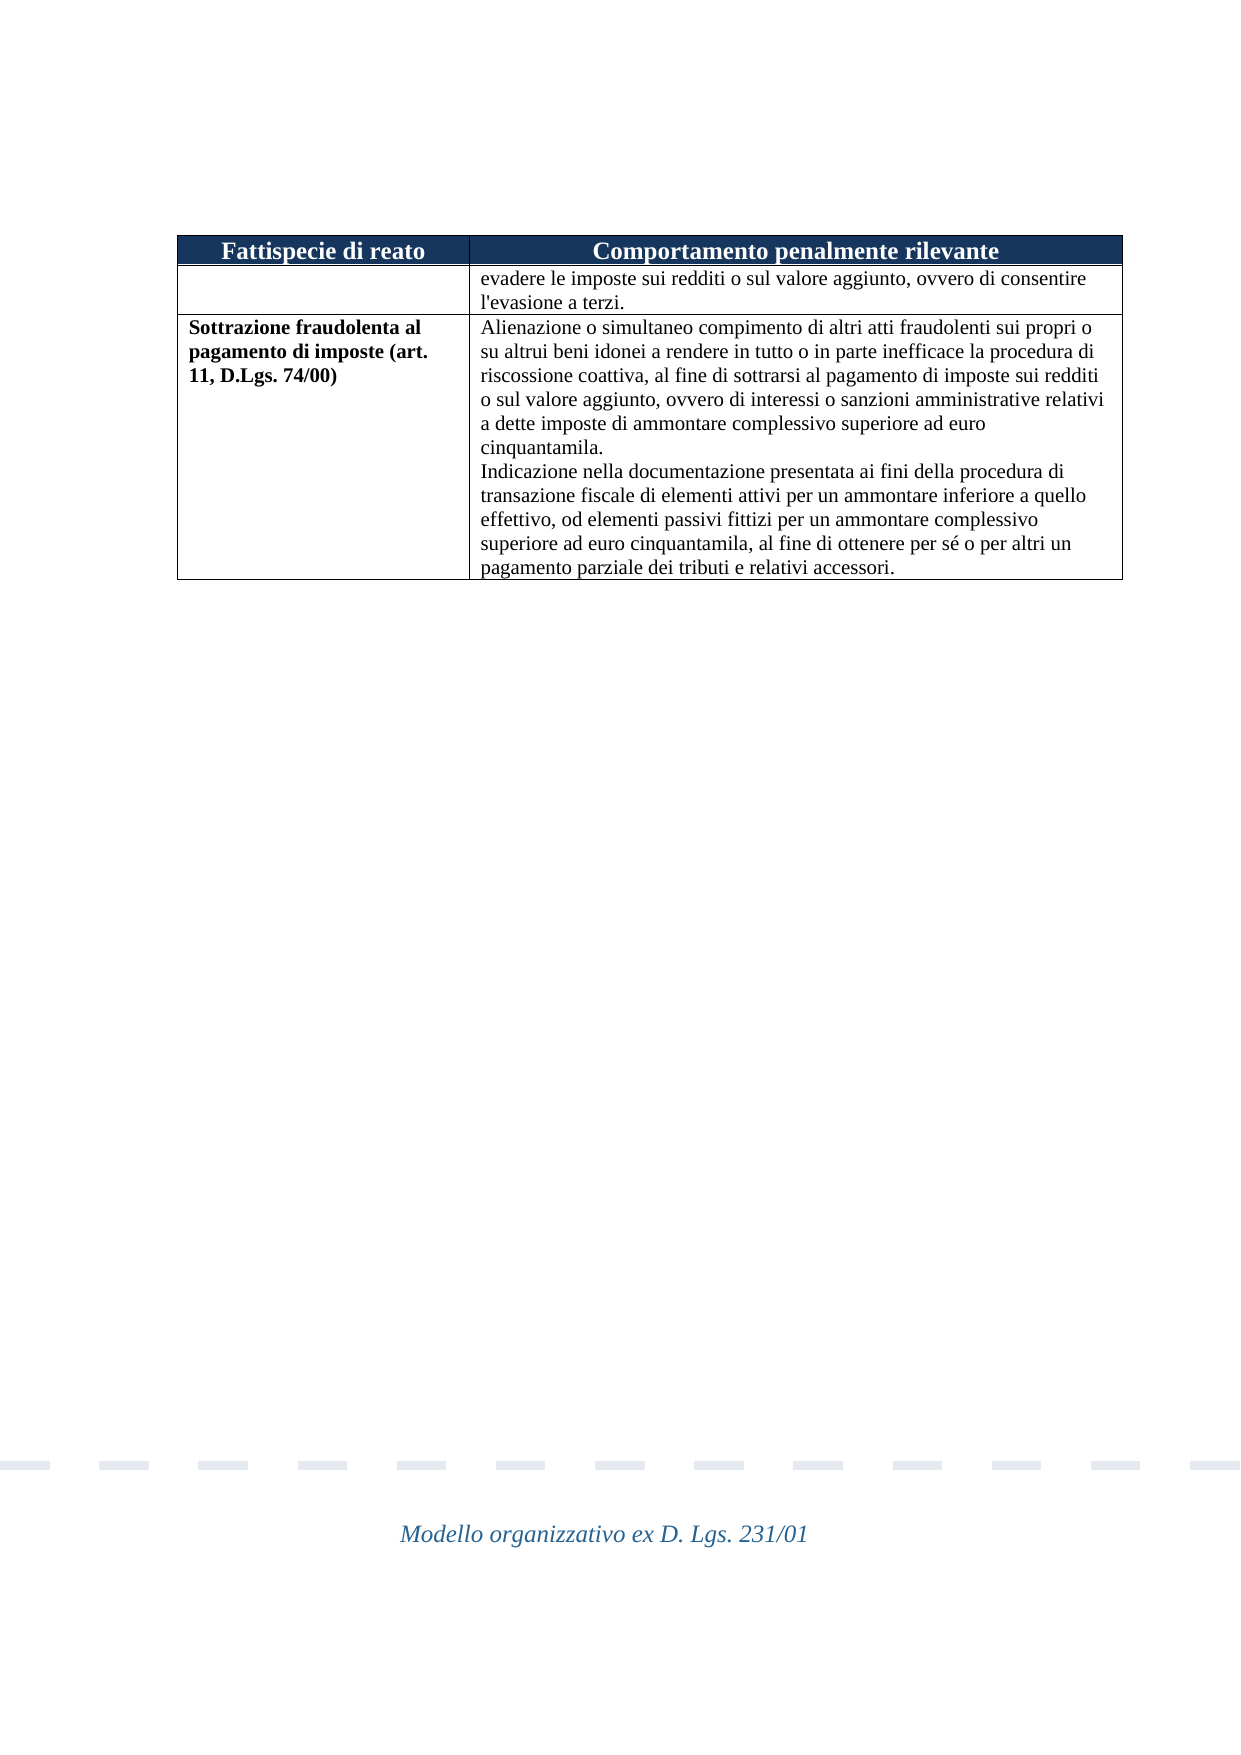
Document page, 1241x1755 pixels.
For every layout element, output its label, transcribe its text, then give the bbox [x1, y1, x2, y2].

table_cell evadere le imposte sui redditi o sul valore aggiunto, ovvero di consentire l'evasione a terzi. [470, 266, 1122, 314]
table_header Comportamento penalmente rilevante [470, 236, 1122, 264]
table_cell [178, 266, 469, 314]
table_cell Sottrazione fraudolenta al pagamento di imposte (art. 11, D.Lgs. 74/00) [178, 315, 469, 579]
table_header Fattispecie di reato [178, 236, 469, 264]
table_cell Alienazione o simultaneo compimento di altri atti fraudolenti sui propri o su altrui beni idonei a rendere in tutto o in parte inefficace la procedura di riscossione coattiva, al fine di sottrarsi al pagamento di imposte sui redditi o sul valore aggiunto, ovvero di interessi o sanzioni amministrative relativi a dette imposte di ammontare complessivo superiore ad euro cinquantamila. Indicazione nella documentazione presentata ai fini della procedura di transazione fiscale di elementi attivi per un ammontare inferiore a quello effettivo, od elementi passivi fittizi per un ammontare complessivo superiore ad euro cinquantamila, al fine di ottenere per sé o per altri un pagamento parziale dei tributi e relativi accessori. [470, 315, 1122, 579]
